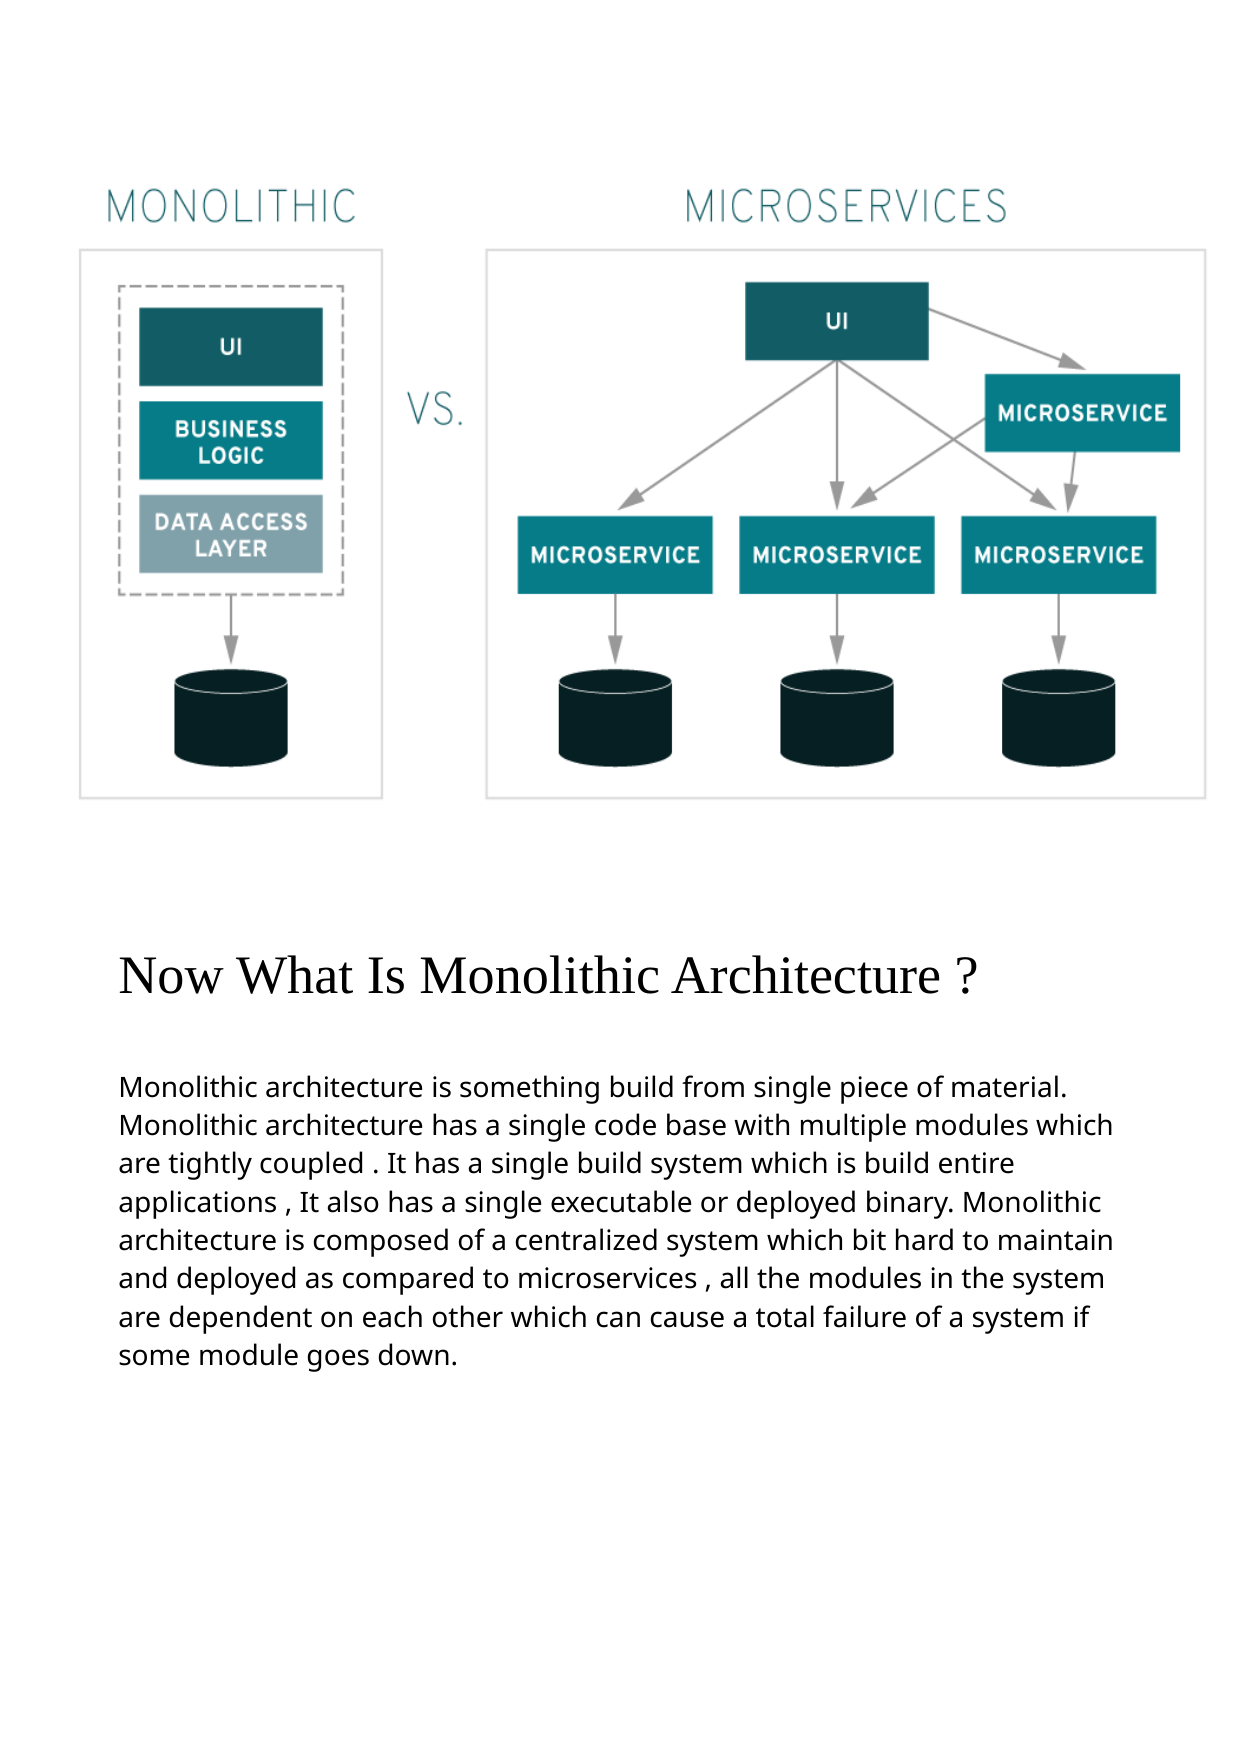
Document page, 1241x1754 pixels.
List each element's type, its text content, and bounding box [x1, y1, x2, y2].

text Monolithic architecture is something build from single piece of material. Monolithic architecture has a single code base with multiple modules which are tightly coupled . It has a single build system which is build entire applications , It also has a single executable or deployed binary. Monolithic architecture is composed of a centralized system which bit hard to maintain and deployed as compared to microservices , all the modules in the system are dependent on each other which can cause a total failure of a system if some module goes down. [118, 1067, 1122, 1374]
text Now What Is Monolithic Architecture ? [118, 943, 1122, 1005]
picture [59, 150, 1224, 823]
